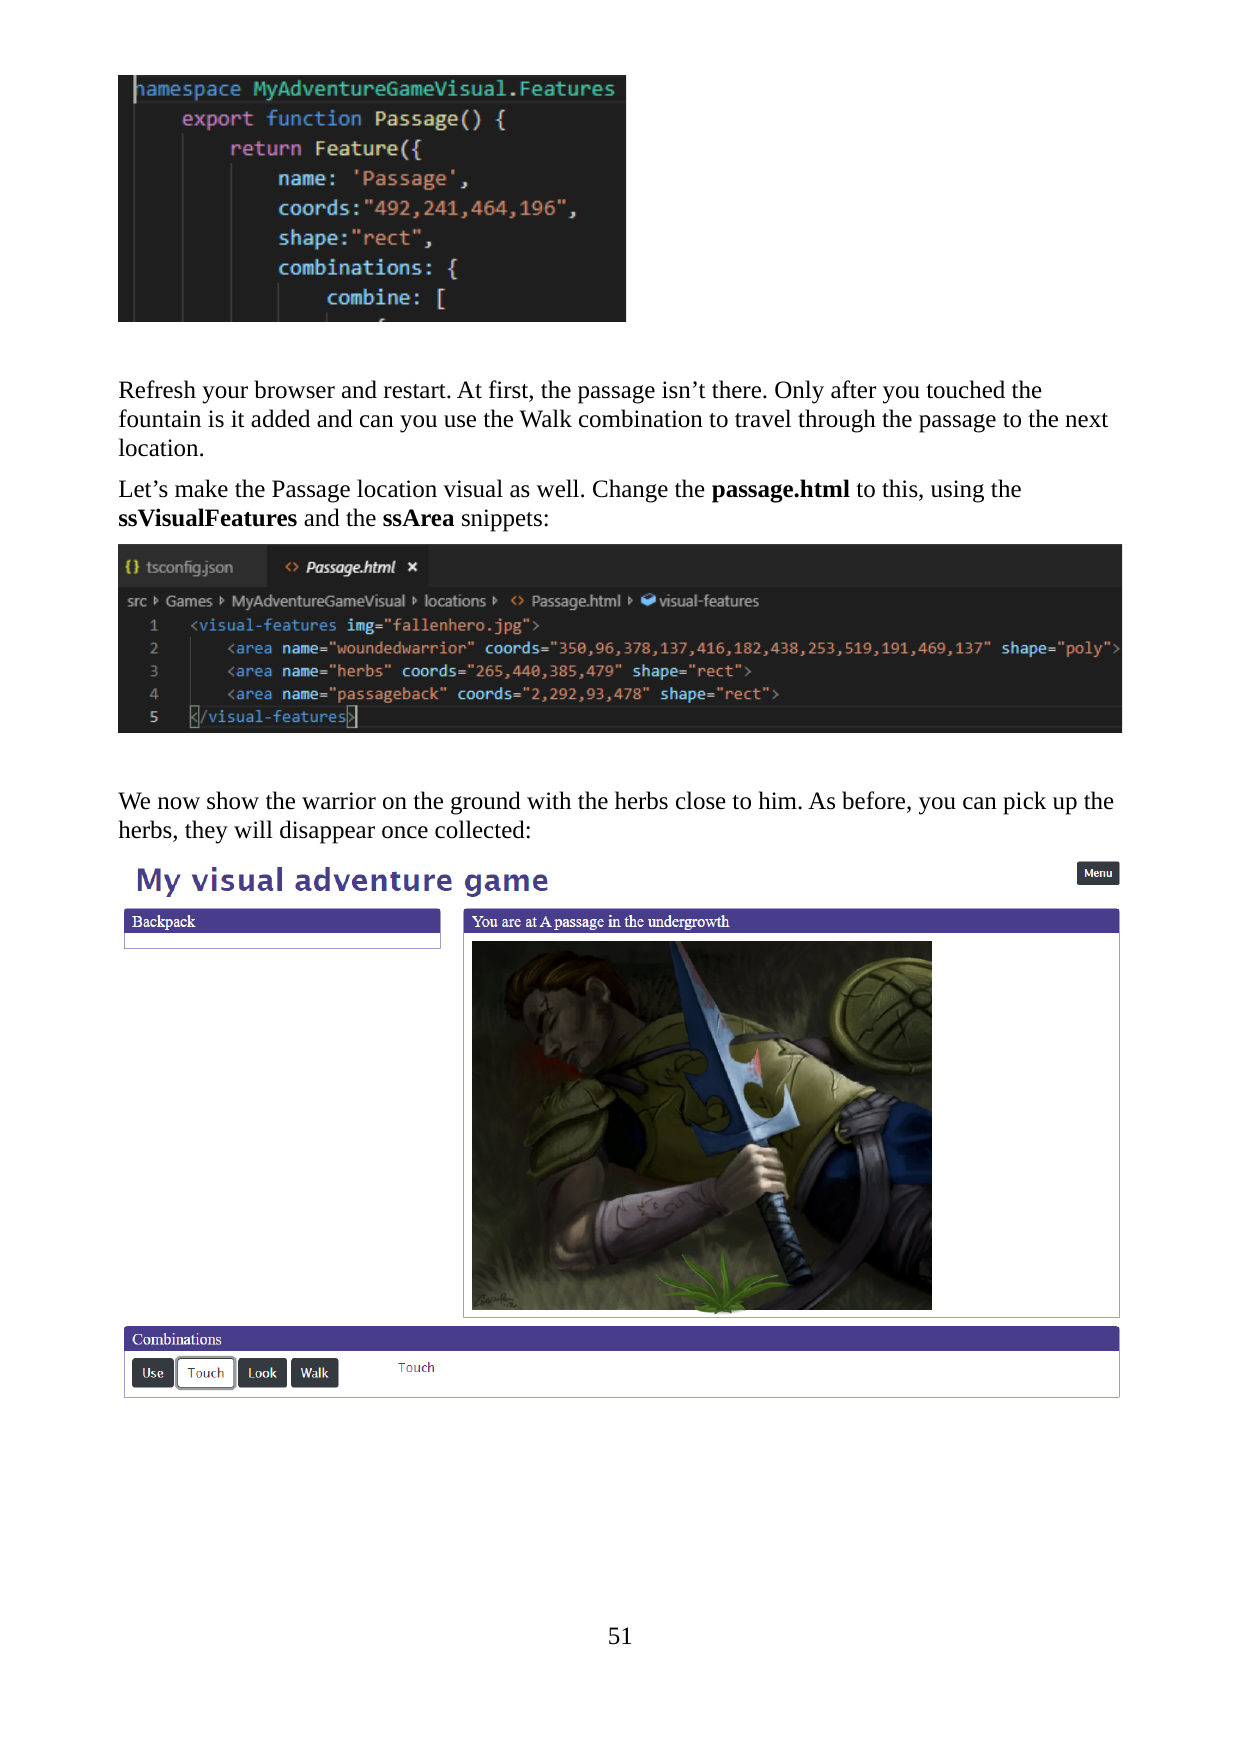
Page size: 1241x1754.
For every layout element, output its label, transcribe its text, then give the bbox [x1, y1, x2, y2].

text Let’s make the Passage location visual as well. Change the passage.html to this, using the ssVisualFeatures and the ssArea snippets: [118, 474, 1122, 532]
text Refresh your browser and restart. At first, the passage isn’t there. Only after you touched the fountain is it added and can you use the Walk combination to travel through the passage to the next location. [118, 376, 1122, 462]
text We now show the warrior on the ground with the herbs close to him. As before, you can pick up the herbs, they will disappear once collected: [118, 786, 1122, 843]
